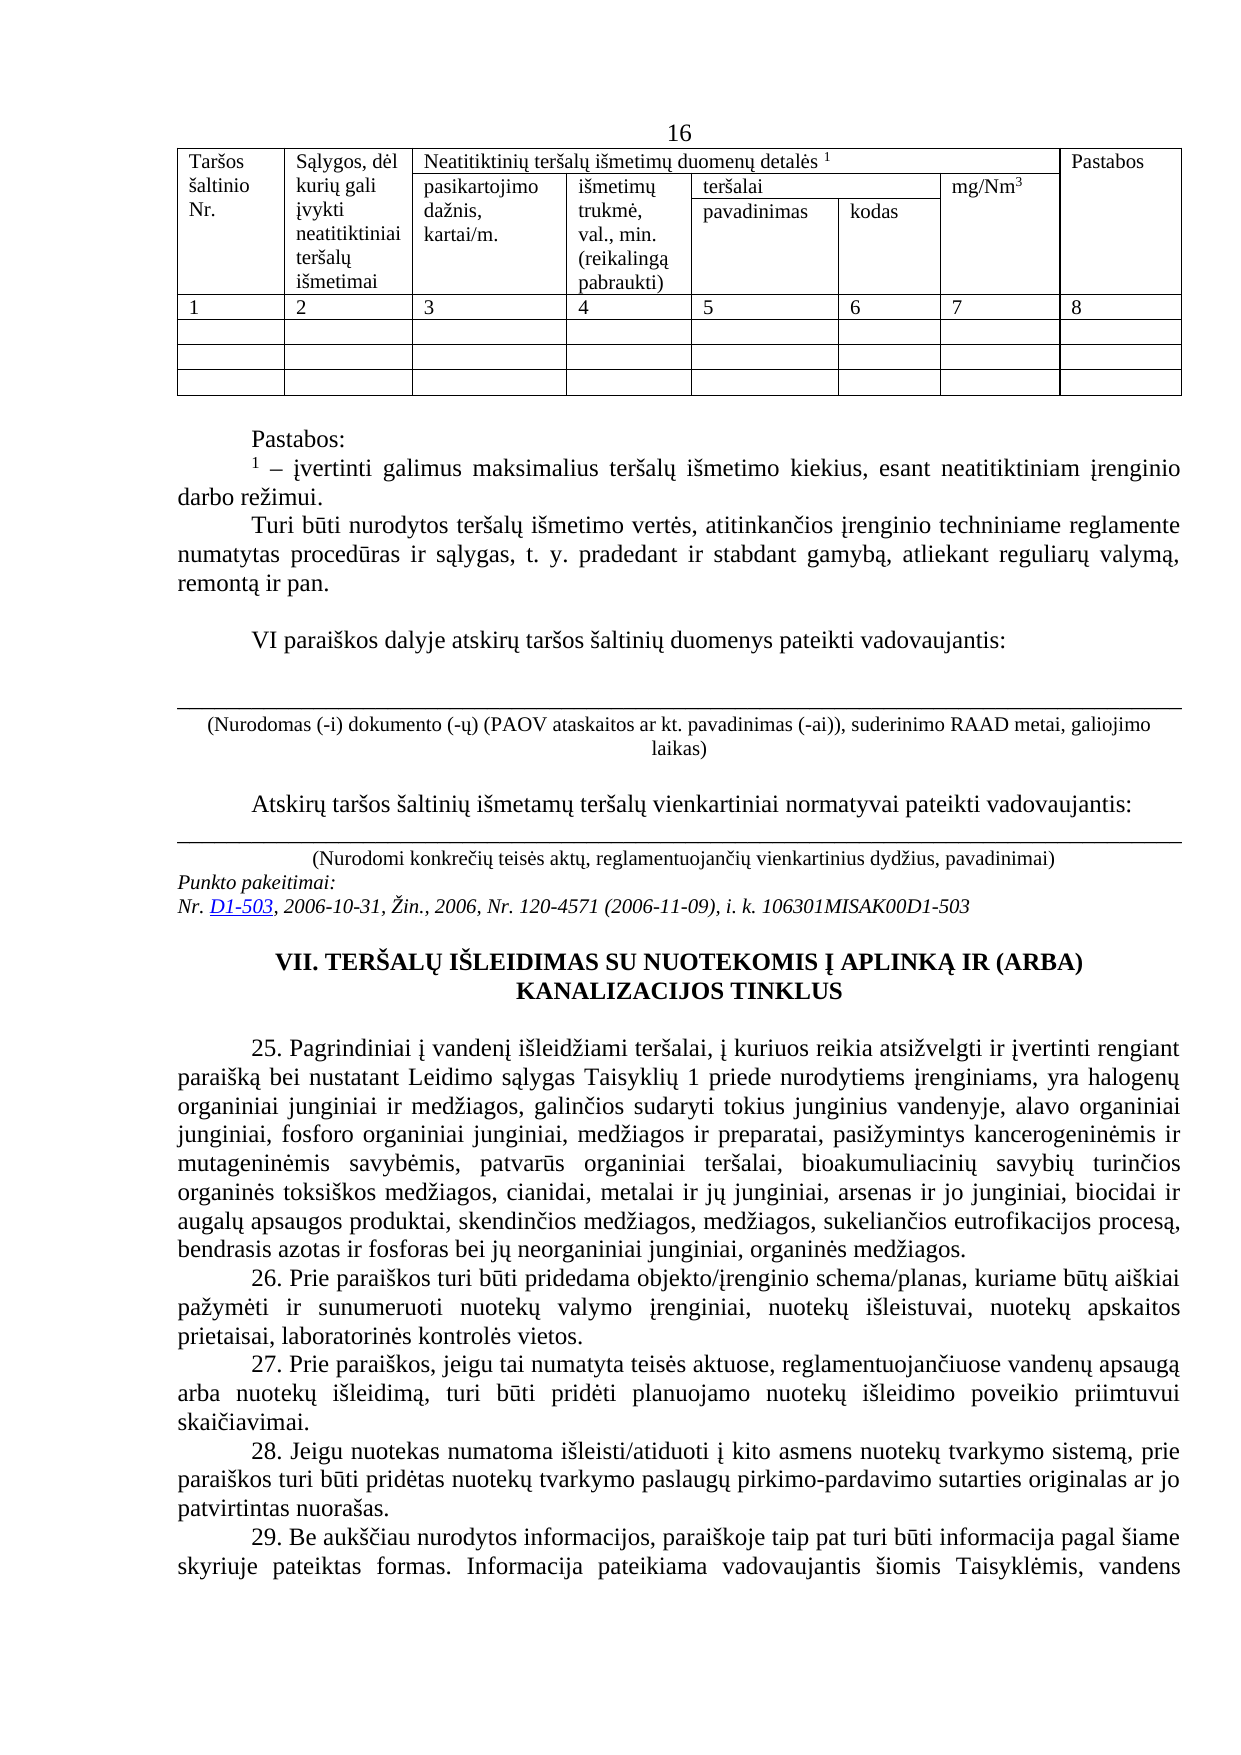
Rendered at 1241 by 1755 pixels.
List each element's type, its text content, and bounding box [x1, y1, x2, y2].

table_cell [413, 345, 566, 369]
text Punkto pakeitimai: [177, 870, 1181, 894]
table_cell [692, 320, 838, 344]
table_header Neatitiktinių teršalų išmetimų duomenų detalės 1 [413, 149, 1059, 173]
text 1 – įvertinti galimus maksimalius teršalų išmetimo kiekius, esant neatitiktiniam įrenginio darbo režimui. [177, 453, 1181, 511]
text Atskirų taršos šaltinių išmetamų teršalų vienkartiniai normatyvai pateikti vadovaujantis: [177, 789, 1181, 817]
table_cell 5 [692, 295, 838, 319]
table_header Taršos šaltinio Nr. [178, 149, 284, 294]
table_cell [839, 345, 940, 369]
table_cell 1 [178, 295, 284, 319]
text Pastabos: [177, 424, 1181, 453]
table_header Pastabos [1061, 149, 1181, 294]
table_cell [413, 320, 566, 344]
table_cell pasikartojimo dažnis, kartai/m. [413, 174, 566, 294]
text 27. Prie paraiškos, jeigu tai numatyta teisės aktuose, reglamentuojančiuose vandenų apsaugą arba nuotekų išleidimą, turi būti pridėti planuojamo nuotekų išleidimo poveikio priimtuvui skaičiavimai. [177, 1349, 1181, 1436]
table_cell 2 [285, 295, 412, 319]
table_cell [413, 370, 566, 394]
table_cell [285, 345, 412, 369]
table_cell 4 [567, 295, 691, 319]
text 26. Prie paraiškos turi būti pridedama objekto/įrenginio schema/planas, kuriame būtų aiškiai pažymėti ir sunumeruoti nuotekų valymo įrenginiai, nuotekų išleistuvai, nuotekų apskaitos prietaisai, laboratorinės kontrolės vietos. [177, 1263, 1181, 1349]
table_cell [839, 320, 940, 344]
table_cell [839, 370, 940, 394]
text (Nurodomas (-i) dokumento (-ų) (PAOV ataskaitos ar kt. pavadinimas (-ai)), suderinimo RAAD metai, galiojimo laikas) [177, 712, 1181, 760]
text (Nurodomi konkrečių teisės aktų, reglamentuojančių vienkartinius dydžius, pavadinimai) [177, 846, 1181, 870]
table_cell teršalai [692, 174, 940, 198]
table_cell [285, 370, 412, 394]
table_cell [178, 345, 284, 369]
text Nr. D1-503, 2006-10-31, Žin., 2006, Nr. 120-4571 (2006-11-09), i. k. 106301MISAK00D1-503 [177, 894, 1181, 918]
table_cell 6 [839, 295, 940, 319]
table_cell [1061, 320, 1181, 344]
table_cell [941, 345, 1059, 369]
table_cell 3 [413, 295, 566, 319]
table_cell [567, 345, 691, 369]
table_cell mg/Nm3 [941, 174, 1059, 294]
table_cell [941, 320, 1059, 344]
table_cell [692, 345, 838, 369]
table_cell [1061, 345, 1181, 369]
table_cell [178, 320, 284, 344]
text Turi būti nurodytos teršalų išmetimo vertės, atitinkančios įrenginio techniniame reglamente numatytas procedūras ir sąlygas, t. y. pradedant ir stabdant gamybą, atliekant reguliarų valymą, remontą ir pan. [177, 511, 1181, 597]
table_header Sąlygos, dėl kurių gali įvykti neatitiktiniai teršalų išmetimai [285, 149, 412, 294]
table_cell išmetimų trukmė, val., min. (reikalingą pabraukti) [567, 174, 691, 294]
table_cell kodas [839, 199, 940, 294]
table_cell [285, 320, 412, 344]
text VII. TERŠALŲ IŠLEIDIMAS SU NUOTEKOMIS Į APLINKĄ IR (ARBA) KANALIZACIJOS TINKLUS [177, 947, 1181, 1004]
text 29. Be aukščiau nurodytos informacijos, paraiškoje taip pat turi būti informacija pagal šiame skyriuje pateiktas formas. Informacija pateikiama vadovaujantis šiomis Taisyklėmis, vandens [177, 1522, 1181, 1579]
text 28. Jeigu nuotekas numatoma išleisti/atiduoti į kito asmens nuotekų tvarkymo sistemą, prie paraiškos turi būti pridėtas nuotekų tvarkymo paslaugų pirkimo-pardavimo sutarties originalas ar jo patvirtintas nuorašas. [177, 1436, 1181, 1522]
table_cell [1061, 370, 1181, 394]
table_cell 8 [1061, 295, 1181, 319]
table_cell [567, 370, 691, 394]
table_cell [567, 320, 691, 344]
table_cell 7 [941, 295, 1059, 319]
text VI paraiškos dalyje atskirų taršos šaltinių duomenys pateikti vadovaujantis: [177, 626, 1181, 654]
table_cell [941, 370, 1059, 394]
table_cell pavadinimas [692, 199, 838, 294]
text 25. Pagrindiniai į vandenį išleidžiami teršalai, į kuriuos reikia atsižvelgti ir įvertinti rengiant paraišką bei nustatant Leidimo sąlygas Taisyklių 1 priede nurodytiems įrenginiams, yra halogenų organiniai junginiai ir medžiagos, galinčios sudaryti tokius junginius vandenyje, alavo organiniai junginiai, fosforo organiniai junginiai, medžiagos ir preparatai, pasižymintys kancerogeninėmis ir mutageninėmis savybėmis, patvarūs organiniai teršalai, bioakumuliacinių savybių turinčios organinės toksiškos medžiagos, cianidai, metalai ir jų junginiai, arsenas ir jo junginiai, biocidai ir augalų apsaugos produktai, skendinčios medžiagos, medžiagos, sukeliančios eutrofikacijos procesą, bendrasis azotas ir fosforas bei jų neorganiniai junginiai, organinės medžiagos. [177, 1033, 1181, 1263]
table_cell [692, 370, 838, 394]
table_cell [178, 370, 284, 394]
